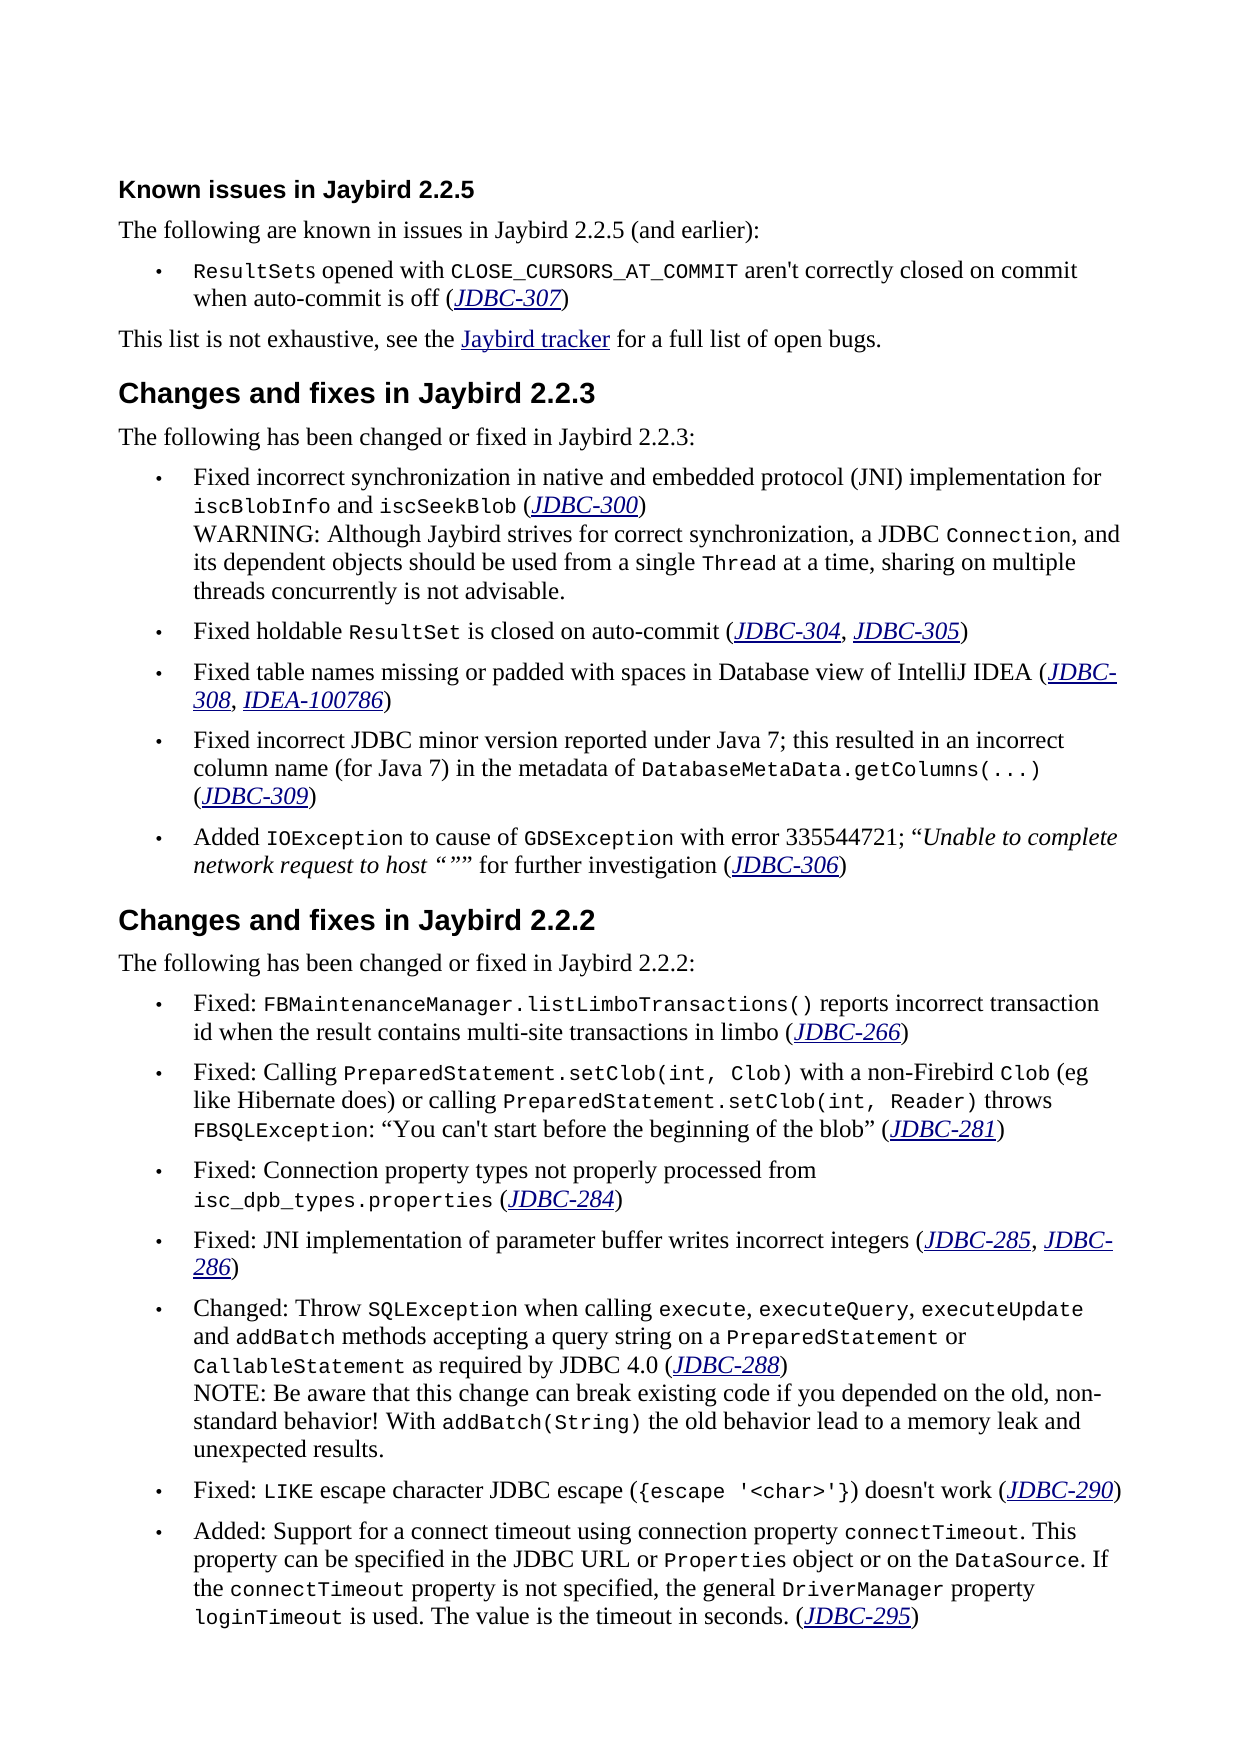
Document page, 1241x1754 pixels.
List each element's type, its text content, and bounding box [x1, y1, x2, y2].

list Fixed incorrect synchronization in native and embedded protocol (JNI) implementation for iscBlobInfo and iscSeekBlob (JDBC-300) WARNING: Although Jaybird strives for correct synchronization, a JDBC Connection, and its dependent objects should be used from a single Thread at a time, sharing on multiple threads concurrently is not advisable. [156, 463, 1122, 605]
text This list is not exhaustive, see the Jaybird tracker for a full list of open bugs. [118, 325, 1122, 352]
list Fixed holdable ResultSet is closed on auto-commit (JDBC-304, JDBC-305) [156, 617, 1122, 646]
list Added: Support for a connect timeout using connection property connectTimeout. This property can be specified in the JDBC URL or Properties object or on the DataSource. If the connectTimeout property is not specified, the general DriverManager property loginTimeout is used. The value is the timeout in seconds. (JDBC-295) [156, 1517, 1122, 1631]
list Added IOException to cause of GDSException with error 335544721; “Unable to complete network request to host “”” for further investigation (JDBC-306) [156, 823, 1122, 879]
list Fixed: LIKE escape character JDBC escape ({escape '<char>'}) doesn't work (JDBC-290) [156, 1476, 1122, 1504]
list Fixed: JNI implementation of parameter buffer writes incorrect integers (JDBC-285, JDBC-286) [156, 1226, 1122, 1281]
list ResultSets opened with CLOSE_CURSORS_AT_COMMIT aren't correctly closed on commit when auto-commit is off (JDBC-307) [156, 256, 1122, 312]
list Fixed: Calling PreparedStatement.setClob(int, Clob) with a non-Firebird Clob (eg like Hibernate does) or calling PreparedStatement.setClob(int, Reader) throws FBSQLException: “You can't start before the beginning of the blob” (JDBC-281) [156, 1058, 1122, 1144]
list Fixed incorrect JDBC minor version reported under Java 7; this resulted in an incorrect column name (for Java 7) in the metadata of DatabaseMetaData.getColumns(...) (JDBC-309) [156, 726, 1122, 810]
list Fixed: Connection property types not properly processed from isc_dpb_types.properties (JDBC-284) [156, 1156, 1122, 1213]
list Fixed: FBMaintenanceManager.listLimboTransactions() reports incorrect transaction id when the result contains multi-site transactions in limbo (JDBC-266) [156, 989, 1122, 1046]
text The following are known in issues in Jaybird 2.2.5 (and earlier): [118, 216, 1122, 243]
subtitle Changes and fixes in Jaybird 2.2.3 [118, 377, 1122, 410]
text The following has been changed or fixed in Jaybird 2.2.2: [118, 949, 1122, 977]
subtitle Known issues in Jaybird 2.2.5 [118, 175, 1122, 203]
subtitle Changes and fixes in Jaybird 2.2.2 [118, 904, 1122, 937]
list Fixed table names missing or padded with spaces in Database view of IntelliJ IDEA (JDBC-308, IDEA-100786) [156, 658, 1122, 714]
text The following has been changed or fixed in Jaybird 2.2.3: [118, 423, 1122, 450]
list Changed: Throw SQLException when calling execute, executeQuery, executeUpdate and addBatch methods accepting a query string on a PreparedStatement or CallableStatement as required by JDBC 4.0 (JDBC-288) NOTE: Be aware that this change can break existing code if you depended on the old, non-standard behavior! With addBatch(String) the old behavior lead to a memory leak and unexpected results. [156, 1294, 1122, 1463]
